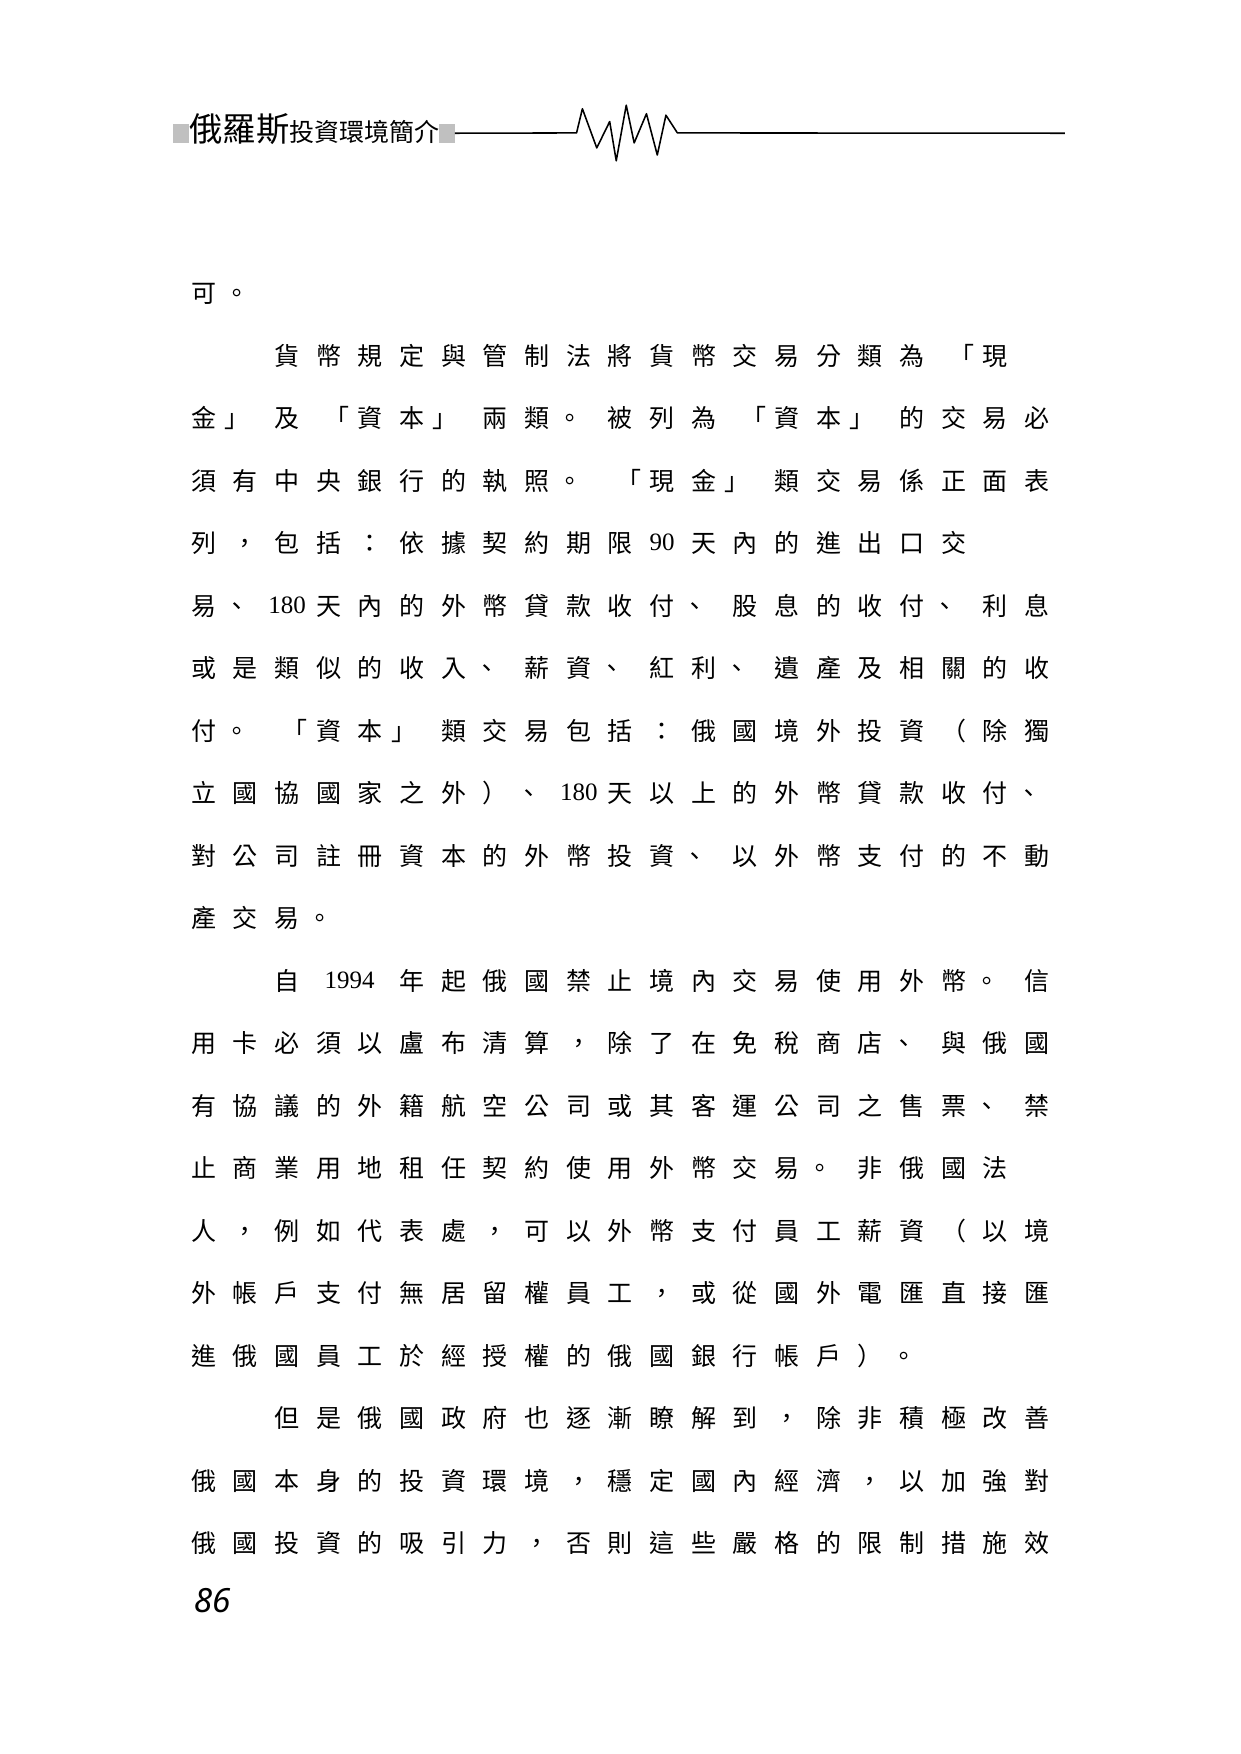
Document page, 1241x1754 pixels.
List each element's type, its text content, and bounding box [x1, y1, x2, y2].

text 但是俄國政府也逐漸瞭解到，除非積極改善俄國本身的投資環境，穩定國內經濟，以加強對俄國投資的吸引力，否則這些嚴格的限制措施效 [183, 1375, 1058, 1563]
text 可。 [183, 250, 1058, 313]
text 自1994年起俄國禁止境內交易使用外幣。信用卡必須以盧布清算，除了在免稅商店、與俄國有協議的外籍航空公司或其客運公司之售票、禁止商業用地租任契約使用外幣交易。非俄國法人，例如代表處，可以外幣支付員工薪資（以境外帳戶支付無居留權員工，或從國外電匯直接匯進俄國員工於經授權的俄國銀行帳戶）。 [183, 938, 1058, 1375]
text 貨幣規定與管制法將貨幣交易分類為「現金」及「資本」兩類。被列為「資本」的交易必須有中央銀行的執照。「現金」類交易係正面表列，包括：依據契約期限90天內的進出口交易、180天內的外幣貸款收付、股息的收付、利息或是類似的收入、薪資、紅利、遺產及相關的收付。「資本」類交易包括：俄國境外投資（除獨立國協國家之外）、180天以上的外幣貸款收付、對公司註冊資本的外幣投資、以外幣支付的不動產交易。 [183, 313, 1058, 938]
